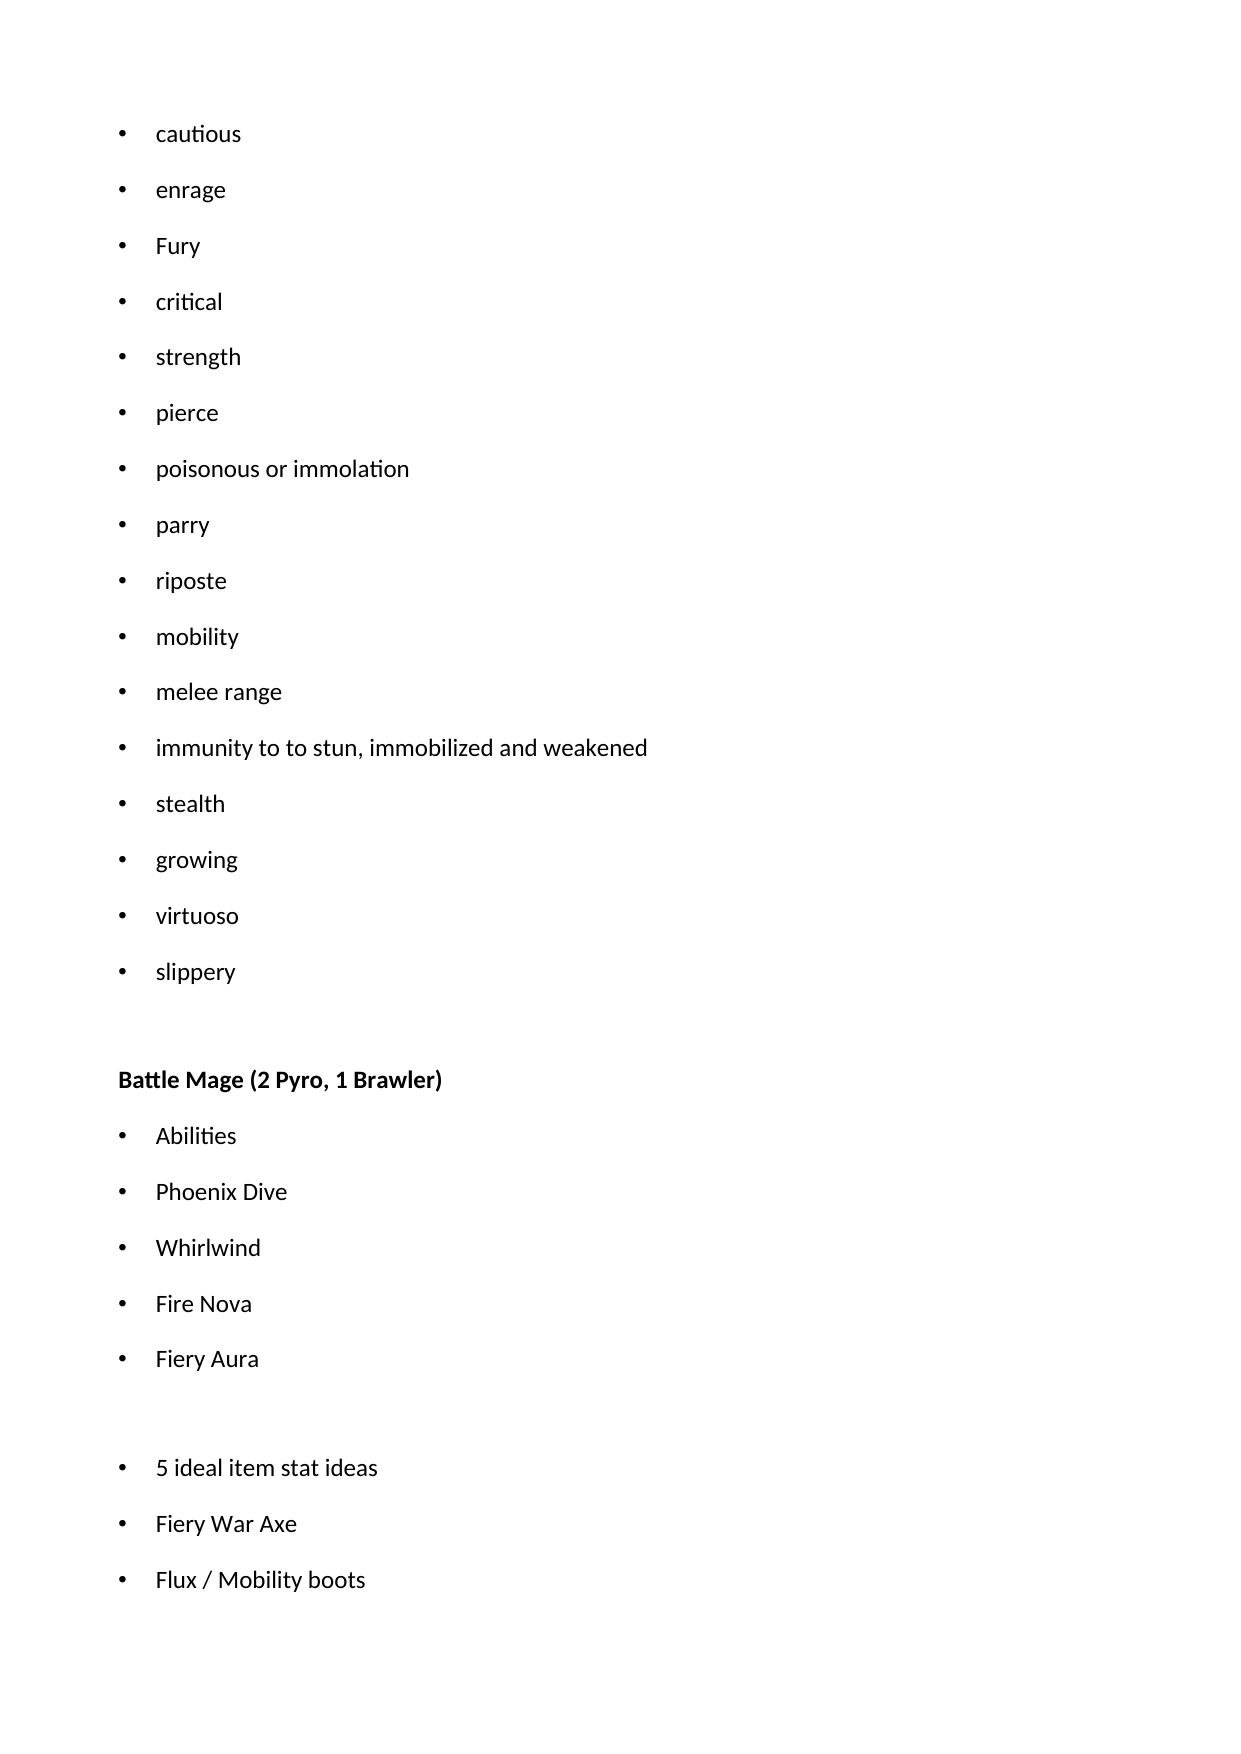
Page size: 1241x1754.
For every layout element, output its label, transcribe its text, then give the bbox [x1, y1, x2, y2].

list riposte [81, 565, 1122, 595]
list Fiery Aura [81, 1344, 1122, 1374]
list stealth [81, 788, 1122, 819]
list Phoenix Dive [81, 1176, 1122, 1207]
list Fire Nova [81, 1288, 1122, 1318]
list Fury [81, 230, 1122, 260]
text Battle Mage (2 Pyro, 1 Brawler) [118, 1064, 1122, 1095]
list mobility [81, 621, 1122, 651]
list Whirlwind [81, 1232, 1122, 1262]
list virtuoso [81, 900, 1122, 930]
list immunity to to stun, immobilized and weakened [81, 732, 1122, 763]
list critical [81, 286, 1122, 316]
list growing [81, 844, 1122, 874]
list parry [81, 509, 1122, 539]
list Fiery War Axe [81, 1508, 1122, 1539]
list Abilities [81, 1120, 1122, 1151]
list 5 ideal item stat ideas [81, 1452, 1122, 1483]
list enrage [81, 174, 1122, 204]
list melee range [81, 676, 1122, 707]
list strength [81, 341, 1122, 372]
list pierce [81, 397, 1122, 428]
list poisonous or immolation [81, 453, 1122, 484]
list slippery [81, 956, 1122, 986]
list cautious [81, 118, 1122, 149]
list Flux / Mobility boots [81, 1564, 1122, 1595]
